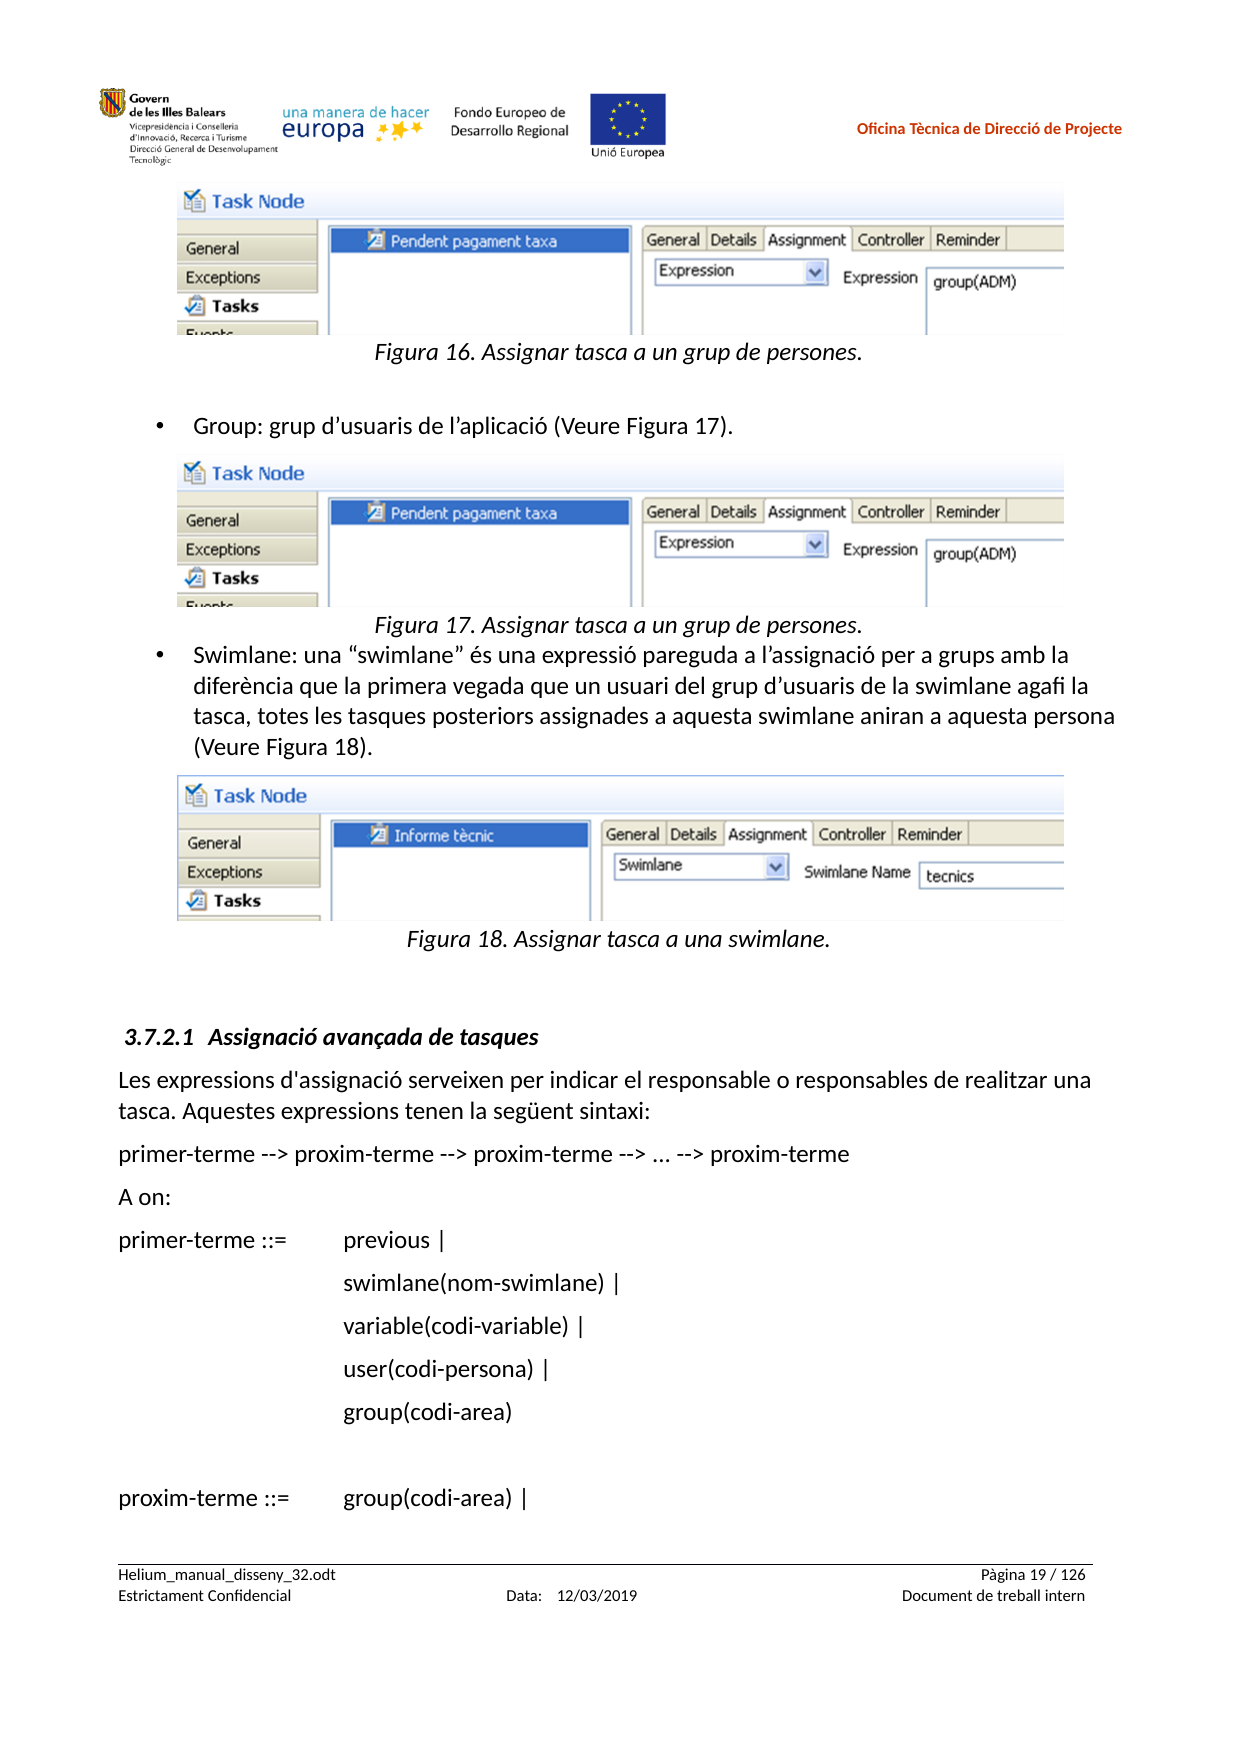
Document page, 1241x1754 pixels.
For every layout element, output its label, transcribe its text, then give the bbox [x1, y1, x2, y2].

picture [175, 452, 1065, 609]
picture [175, 773, 1065, 923]
text A on: [118, 1181, 1122, 1211]
list Group: grup d’usuaris de l’aplicació (Veure Figura 17). [156, 410, 1122, 440]
text proxim-terme ::= group(codi-area) | [118, 1482, 1122, 1512]
list Figura 17. Assignar tasca a un grup de persones. [175, 609, 1065, 639]
text group(codi-area) [118, 1396, 1122, 1426]
picture [99, 87, 668, 166]
text Les expressions d'assignació serveixen per indicar el responsable o responsables de realitzar una tasca. Aquestes expressions tenen la següent sintaxi: [118, 1064, 1122, 1125]
text Figura 18. Assignar tasca a una swimlane. [175, 923, 1065, 953]
text primer-terme ::= previous | [118, 1224, 1122, 1254]
text primer-terme --> proxim-terme --> proxim-terme --> ... --> proxim-terme [118, 1138, 1122, 1168]
text swimlane(nom-swimlane) | [118, 1267, 1122, 1297]
text variable(codi-variable) | [118, 1310, 1122, 1340]
list Swimlane: una “swimlane” és una expressió pareguda a l’assignació per a grups amb la diferència que la primera vegada que un usuari del grup d’usuaris de la swimlane agafi la tasca, totes les tasques posteriors assignades a aquesta swimlane aniran a aquesta persona (Veure Figura 18). [156, 607, 1122, 761]
subtitle Assignació avançada de tasques [118, 1021, 1122, 1052]
text Figura 16. Assignar tasca a un grup de persones. [175, 337, 1065, 367]
text user(codi-persona) | [118, 1353, 1122, 1383]
picture [175, 180, 1065, 337]
